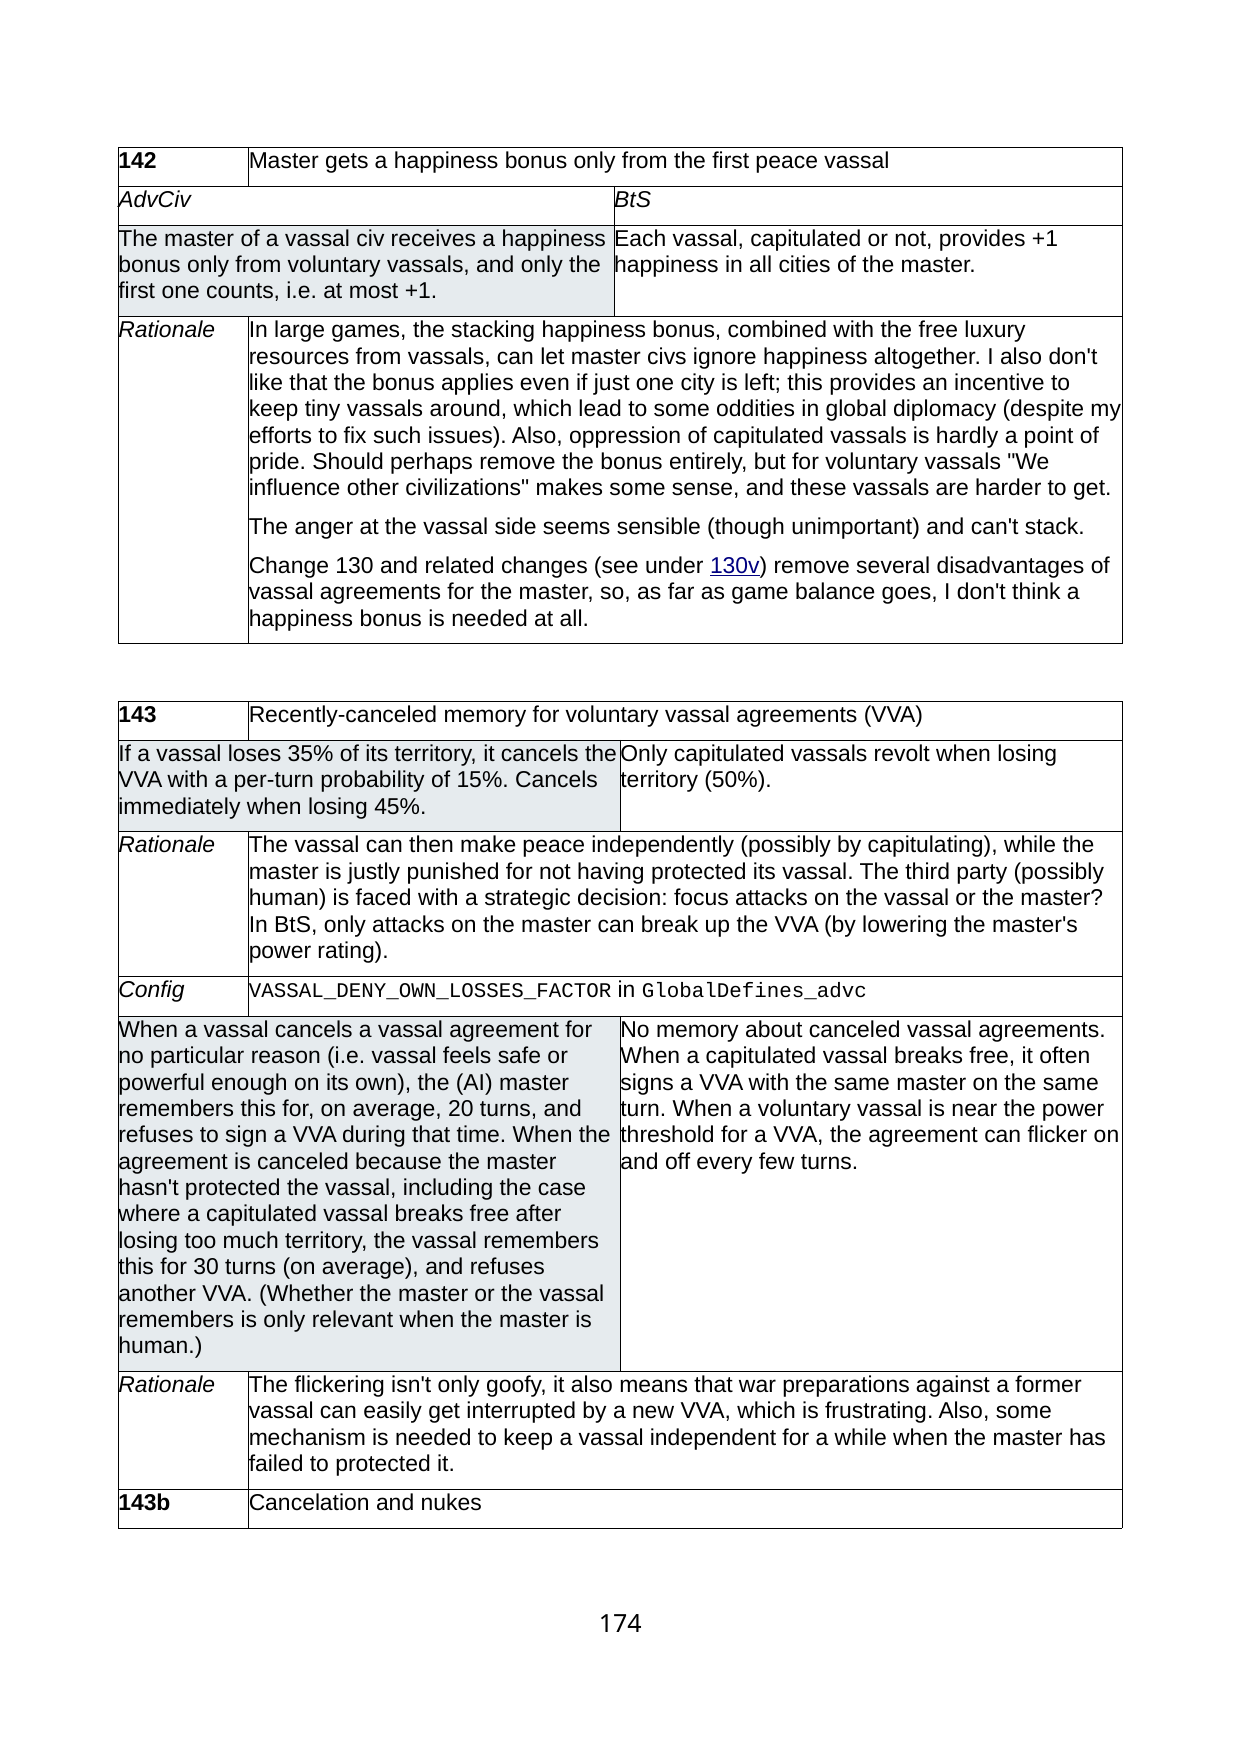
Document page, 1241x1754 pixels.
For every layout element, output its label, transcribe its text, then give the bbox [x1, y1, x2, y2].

table_cell Only capitulated vassals revolt when losing territory (50%). [621, 741, 1122, 831]
table_cell 143b [119, 1490, 248, 1528]
table_cell BtS [615, 187, 1122, 224]
table_cell Each vassal, capitulated or not, provides +1 happiness in all cities of the master. [615, 226, 1122, 316]
table_cell Cancelation and nukes [249, 1490, 1122, 1528]
table_header Master gets a happiness bonus only from the first peace vassal [249, 148, 1122, 186]
table_cell When a vassal cancels a vassal agreement for no particular reason (i.e. vassal feels safe or powerful enough on its own), the (AI) master remembers this for, on average, 20 turns, and refuses to sign a VVA during that time. When the agreement is canceled because the master hasn't protected the vassal, including the case where a capitulated vassal breaks free after losing too much territory, the vassal remembers this for 30 turns (on average), and refuses another VVA. (Whether the master or the vassal remembers is only relevant when the master is human.) [119, 1017, 620, 1371]
table_cell Rationale [119, 832, 248, 976]
table_header 142 [119, 148, 248, 186]
table_cell Config [119, 977, 248, 1016]
table_cell Rationale [119, 1372, 248, 1489]
table_cell The flickering isn't only goofy, it also means that war preparations against a former vassal can easily get interrupted by a new VVA, which is frustrating. Also, some mechanism is needed to keep a vassal independent for a while when the master has failed to protected it. [249, 1372, 1122, 1489]
table_cell AdvCiv [119, 187, 614, 224]
table_header 143 [119, 702, 248, 740]
table_cell The master of a vassal civ receives a happiness bonus only from voluntary vassals, and only the first one counts, i.e. at most +1. [119, 226, 614, 316]
table_header Recently-canceled memory for voluntary vassal agreements (VVA) [249, 702, 1122, 740]
table_cell If a vassal loses 35% of its territory, it cancels the VVA with a per-turn probability of 15%. Cancels immediately when losing 45%. [119, 741, 620, 831]
table_cell Rationale [119, 317, 248, 643]
table_cell The vassal can then make peace independently (possibly by capitulating), while the master is justly punished for not having protected its vassal. The third party (possibly human) is faced with a strategic decision: focus attacks on the vassal or the master? In BtS, only attacks on the master can break up the VVA (by lowering the master's power rating). [249, 832, 1122, 976]
table_cell No memory about canceled vassal agreements. When a capitulated vassal breaks free, it often signs a VVA with the same master on the same turn. When a voluntary vassal is near the power threshold for a VVA, the agreement can flicker on and off every few turns. [621, 1017, 1122, 1371]
table_cell VASSAL_DENY_OWN_LOSSES_FACTOR in GlobalDefines_advc [249, 977, 1122, 1016]
table_cell In large games, the stacking happiness bonus, combined with the free luxury resources from vassals, can let master civs ignore happiness altogether. I also don't like that the bonus applies even if just one city is left; this provides an incentive to keep tiny vassals around, which lead to some oddities in global diplomacy (despite my efforts to fix such issues). Also, oppression of capitulated vassals is hardly a point of pride. Should perhaps remove the bonus entirely, but for voluntary vassals "We influence other civilizations" makes some sense, and these vassals are harder to get. The anger at the vassal side seems sensible (though unimportant) and can't stack. Change 130 and related changes (see under 130v) remove several disadvantages of vassal agreements for the master, so, as far as game balance goes, I don't think a happiness bonus is needed at all. [249, 317, 1122, 643]
